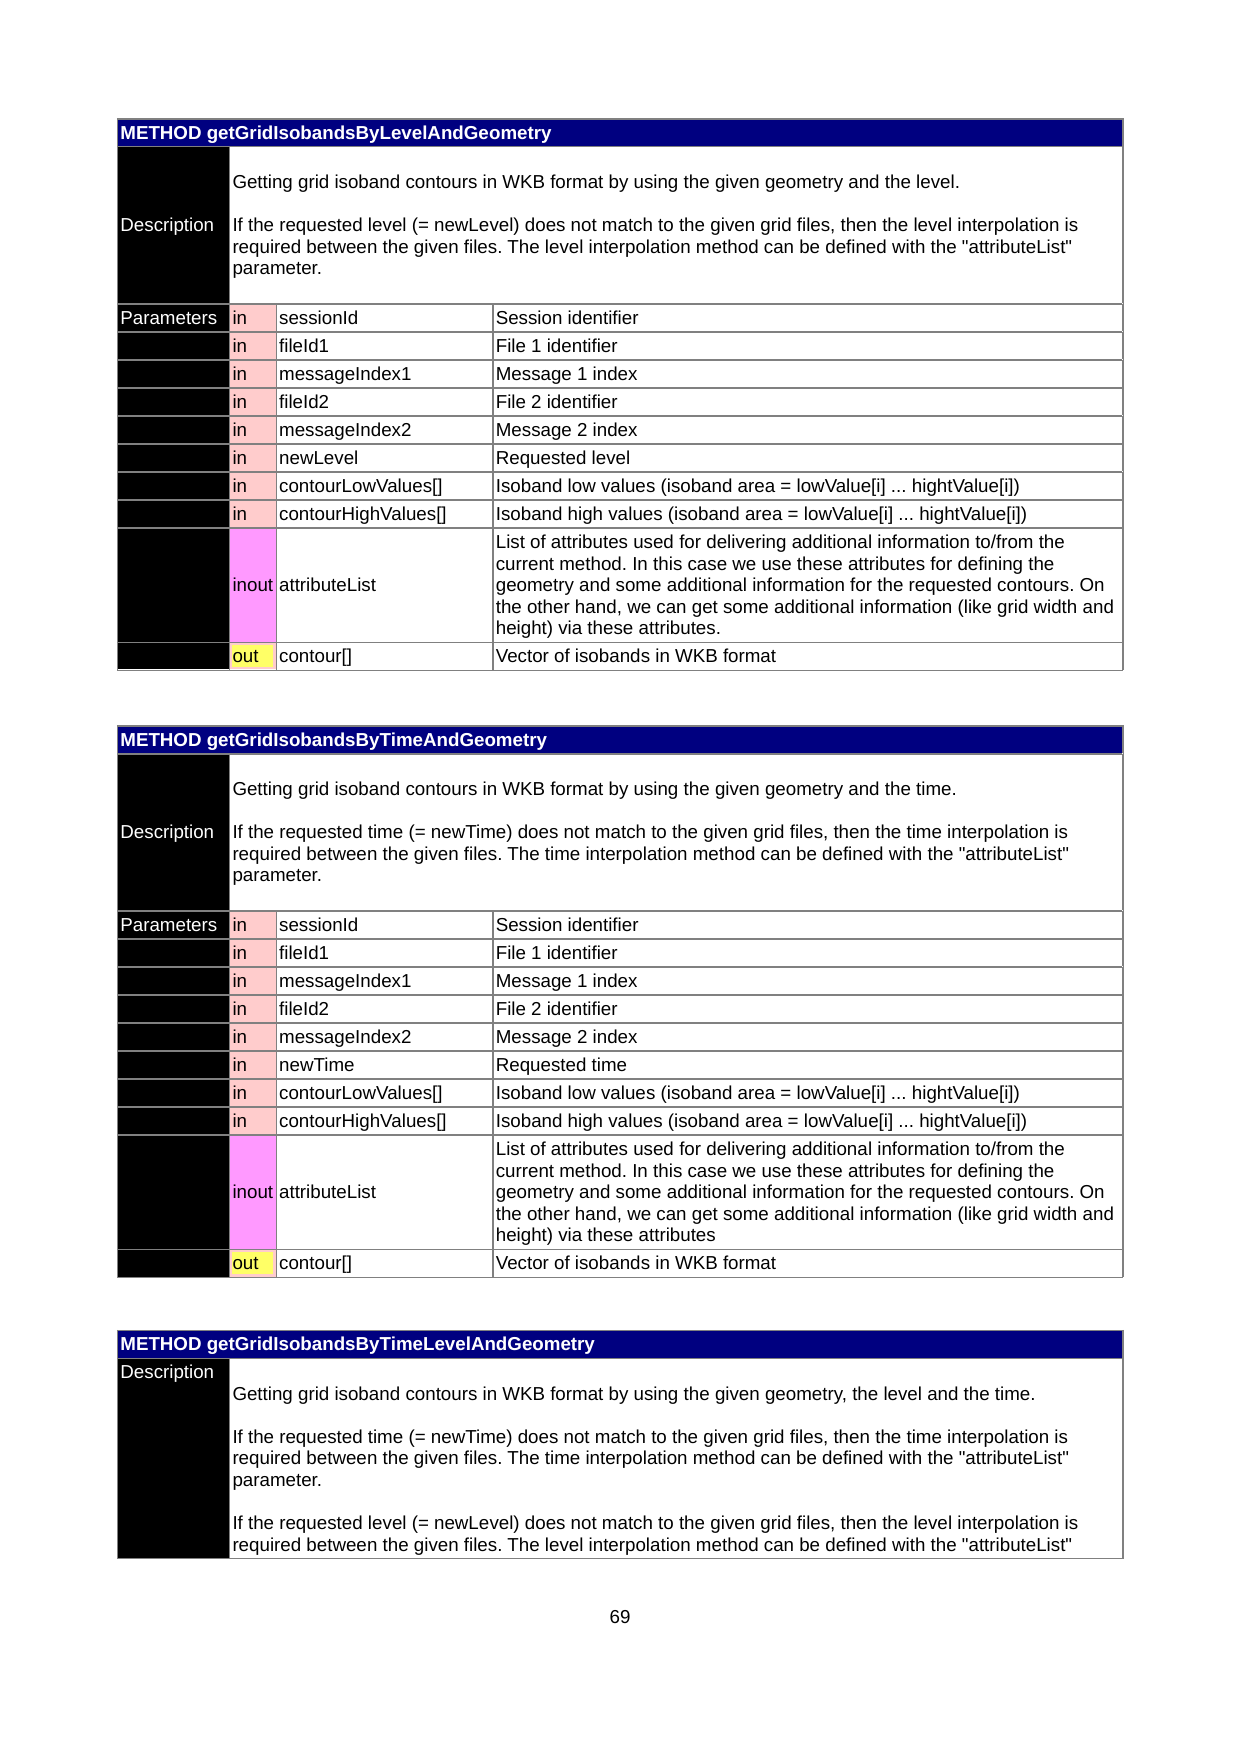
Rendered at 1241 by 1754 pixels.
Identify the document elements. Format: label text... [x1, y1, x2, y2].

table_cell contour[] [277, 643, 492, 669]
table_header METHOD getGridIsobandsByTimeLevelAndGeometry [118, 1331, 1122, 1358]
table_cell [118, 1136, 229, 1249]
table_cell contour[] [277, 1250, 492, 1277]
table_cell Vector of isobands in WKB format [494, 643, 1122, 669]
table_cell in [230, 305, 276, 331]
table_cell File 1 identifier [494, 333, 1122, 359]
table_cell in [230, 1080, 276, 1106]
table_cell Parameters [118, 912, 229, 938]
table_cell in [230, 445, 276, 471]
table_cell in [230, 417, 276, 443]
table_cell Message 2 index [494, 417, 1122, 443]
table_cell List of attributes used for delivering additional information to/from the current method. In this case we use these attributes for defining the geometry and some additional information for the requested contours. On the other hand, we can get some additional information (like grid width and height) via these attributes [494, 1136, 1122, 1249]
table_cell sessionId [277, 912, 492, 938]
table_cell fileId1 [277, 333, 492, 359]
table_cell in [230, 361, 276, 387]
table_cell File 1 identifier [494, 940, 1122, 966]
table_cell Isoband high values (isoband area = lowValue[i] ... hightValue[i]) [494, 1108, 1122, 1134]
table_cell Getting grid isoband contours in WKB format by using the given geometry, the level and the time. If the requested time (= newTime) does not match to the given grid files, then the time interpolation is required between the given files. The time interpolation method can be defined with the "attributeList" parameter. If the requested level (= newLevel) does not match to the given grid files, then the level interpolation is required between the given files. The level interpolation method can be defined with the "attributeList" [230, 1359, 1122, 1558]
table_cell in [230, 940, 276, 966]
table_cell Getting grid isoband contours in WKB format by using the given geometry and the level. If the requested level (= newLevel) does not match to the given grid files, then the level interpolation is required between the given files. The level interpolation method can be defined with the "attributeList" parameter. [230, 147, 1122, 303]
table_cell attributeList [277, 1136, 492, 1249]
table_cell Message 1 index [494, 361, 1122, 387]
table_cell Parameters [118, 305, 229, 331]
table_cell out [230, 1250, 276, 1277]
table_cell inout [230, 1136, 276, 1249]
table_cell in [230, 389, 276, 415]
table_cell in [230, 333, 276, 359]
table_cell [118, 1250, 229, 1277]
table_cell Description [118, 755, 229, 910]
table_cell [118, 643, 229, 669]
table_cell fileId2 [277, 389, 492, 415]
table_cell Requested time [494, 1052, 1122, 1078]
table_cell Message 1 index [494, 968, 1122, 994]
table_cell messageIndex2 [277, 417, 492, 443]
table_header METHOD getGridIsobandsByLevelAndGeometry [118, 120, 1122, 146]
table_cell Description [118, 147, 229, 303]
table_cell inout [230, 529, 276, 642]
table_cell attributeList [277, 529, 492, 642]
table_header METHOD getGridIsobandsByTimeAndGeometry [118, 727, 1122, 753]
table_cell [118, 529, 229, 642]
table_cell in [230, 968, 276, 994]
table_cell Message 2 index [494, 1024, 1122, 1050]
table_cell in [230, 1052, 276, 1078]
table_cell Isoband high values (isoband area = lowValue[i] ... hightValue[i]) [494, 501, 1122, 527]
table_cell File 2 identifier [494, 389, 1122, 415]
table_cell [118, 501, 229, 527]
table_cell Isoband low values (isoband area = lowValue[i] ... hightValue[i]) [494, 473, 1122, 499]
table_cell [118, 1024, 229, 1050]
table_cell in [230, 1108, 276, 1134]
table_cell [118, 445, 229, 471]
table_cell out [230, 643, 276, 669]
table_cell contourHighValues[] [277, 1108, 492, 1134]
table_cell in [230, 912, 276, 938]
table_cell in [230, 996, 276, 1022]
table_cell in [230, 1024, 276, 1050]
table_cell Session identifier [494, 912, 1122, 938]
table_cell newLevel [277, 445, 492, 471]
table_cell List of attributes used for delivering additional information to/from the current method. In this case we use these attributes for defining the geometry and some additional information for the requested contours. On the other hand, we can get some additional information (like grid width and height) via these attributes. [494, 529, 1122, 642]
table_cell File 2 identifier [494, 996, 1122, 1022]
table_cell in [230, 501, 276, 527]
table_cell sessionId [277, 305, 492, 331]
table_cell in [230, 473, 276, 499]
table_cell Vector of isobands in WKB format [494, 1250, 1122, 1277]
table_cell [118, 1052, 229, 1078]
table_cell Requested level [494, 445, 1122, 471]
table_cell [118, 333, 229, 359]
table_cell [118, 1080, 229, 1106]
table_cell messageIndex2 [277, 1024, 492, 1050]
table_cell [118, 473, 229, 499]
table_cell messageIndex1 [277, 361, 492, 387]
table_cell contourLowValues[] [277, 473, 492, 499]
table_cell [118, 1108, 229, 1134]
table_cell [118, 389, 229, 415]
table_cell Session identifier [494, 305, 1122, 331]
table_cell [118, 361, 229, 387]
table_cell [118, 417, 229, 443]
table_cell [118, 996, 229, 1022]
table_cell Isoband low values (isoband area = lowValue[i] ... hightValue[i]) [494, 1080, 1122, 1106]
table_cell contourHighValues[] [277, 501, 492, 527]
table_cell fileId2 [277, 996, 492, 1022]
table_cell Description [118, 1359, 229, 1558]
table_cell [118, 940, 229, 966]
table_cell fileId1 [277, 940, 492, 966]
table_cell contourLowValues[] [277, 1080, 492, 1106]
table_cell messageIndex1 [277, 968, 492, 994]
table_cell [118, 968, 229, 994]
table_cell newTime [277, 1052, 492, 1078]
table_cell Getting grid isoband contours in WKB format by using the given geometry and the time. If the requested time (= newTime) does not match to the given grid files, then the time interpolation is required between the given files. The time interpolation method can be defined with the "attributeList" parameter. [230, 755, 1122, 910]
